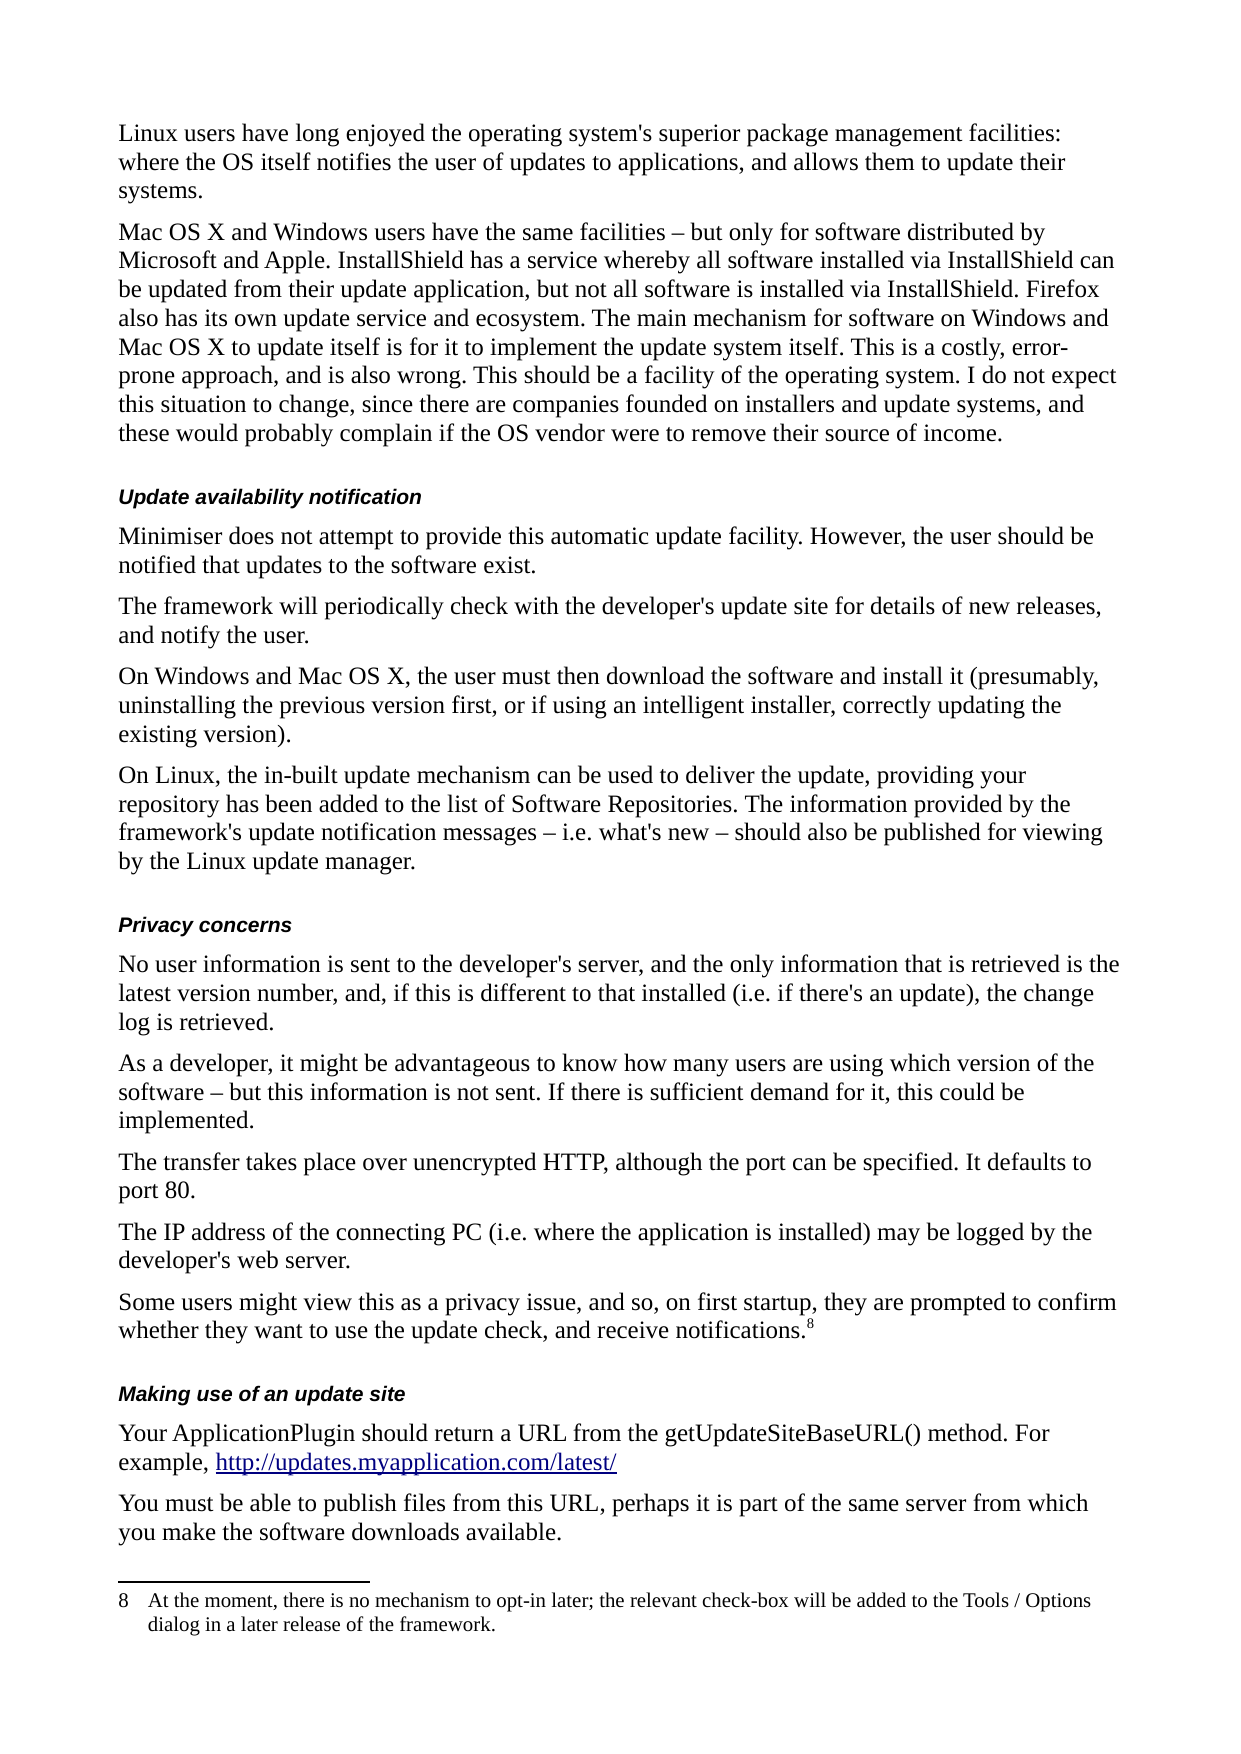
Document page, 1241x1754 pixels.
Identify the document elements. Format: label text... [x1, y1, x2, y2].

text Minimiser does not attempt to provide this automatic update facility. However, the user should be notified that updates to the software exist. [118, 521, 1122, 579]
text On Windows and Mac OS X, the user must then download the software and install it (presumably, uninstalling the previous version first, or if using an intelligent installer, correctly updating the existing version). [118, 661, 1122, 747]
text Some users might view this as a privacy issue, and so, on first startup, they are prompted to confirm whether they want to use the update check, and receive notifications. [118, 1287, 1122, 1344]
text Your ApplicationPlugin should return a URL from the getUpdateSiteBaseURL() method. For example, http://updates.myapplication.com/latest/ [118, 1418, 1122, 1476]
subtitle Update availability notification [118, 484, 1122, 509]
text Mac OS X and Windows users have the same facilities – but only for software distributed by Microsoft and Apple. InstallShield has a service whereby all software installed via InstallShield can be updated from their update application, but not all software is installed via InstallShield. Firefox also has its own update service and ecosystem. The main mechanism for software on Windows and Mac OS X to update itself is for it to implement the update system itself. This is a costly, error-prone approach, and is also wrong. This should be a facility of the operating system. I do not expect this situation to change, since there are companies founded on installers and update systems, and these would probably complain if the OS vendor were to remove their source of income. [118, 217, 1122, 447]
text Linux users have long enjoyed the operating system's superior package management facilities: where the OS itself notifies the user of updates to applications, and allows them to update their systems. [118, 118, 1122, 204]
text On Linux, the in-built update mechanism can be used to deliver the update, providing your repository has been added to the list of Software Repositories. The information provided by the framework's update notification messages – i.e. what's new – should also be published for viewing by the Linux update manager. [118, 760, 1122, 875]
text The framework will periodically check with the developer's update site for details of new releases, and notify the user. [118, 591, 1122, 649]
subtitle Making use of an update site [118, 1382, 1122, 1406]
text You must be able to publish files from this URL, perhaps it is part of the same server from which you make the software downloads available. [118, 1488, 1122, 1546]
text No user information is sent to the developer's server, and the only information that is retrieved is the latest version number, and, if this is different to that installed (i.e. if there's an update), the change log is retrieved. [118, 949, 1122, 1035]
text At the moment, there is no mechanism to opt-in later; the relevant check-box will be added to the Tools / Options dialog in a later release of the framework. [118, 1588, 1122, 1636]
text The transfer takes place over unencrypted HTTP, although the port can be specified. It defaults to port 80. [118, 1147, 1122, 1204]
text As a developer, it might be advantageous to know how many users are using which version of the software – but this information is not sent. If there is sufficient demand for it, this could be implemented. [118, 1048, 1122, 1134]
subtitle Privacy concerns [118, 912, 1122, 937]
text The IP address of the connecting PC (i.e. where the application is installed) may be logged by the developer's web server. [118, 1217, 1122, 1274]
